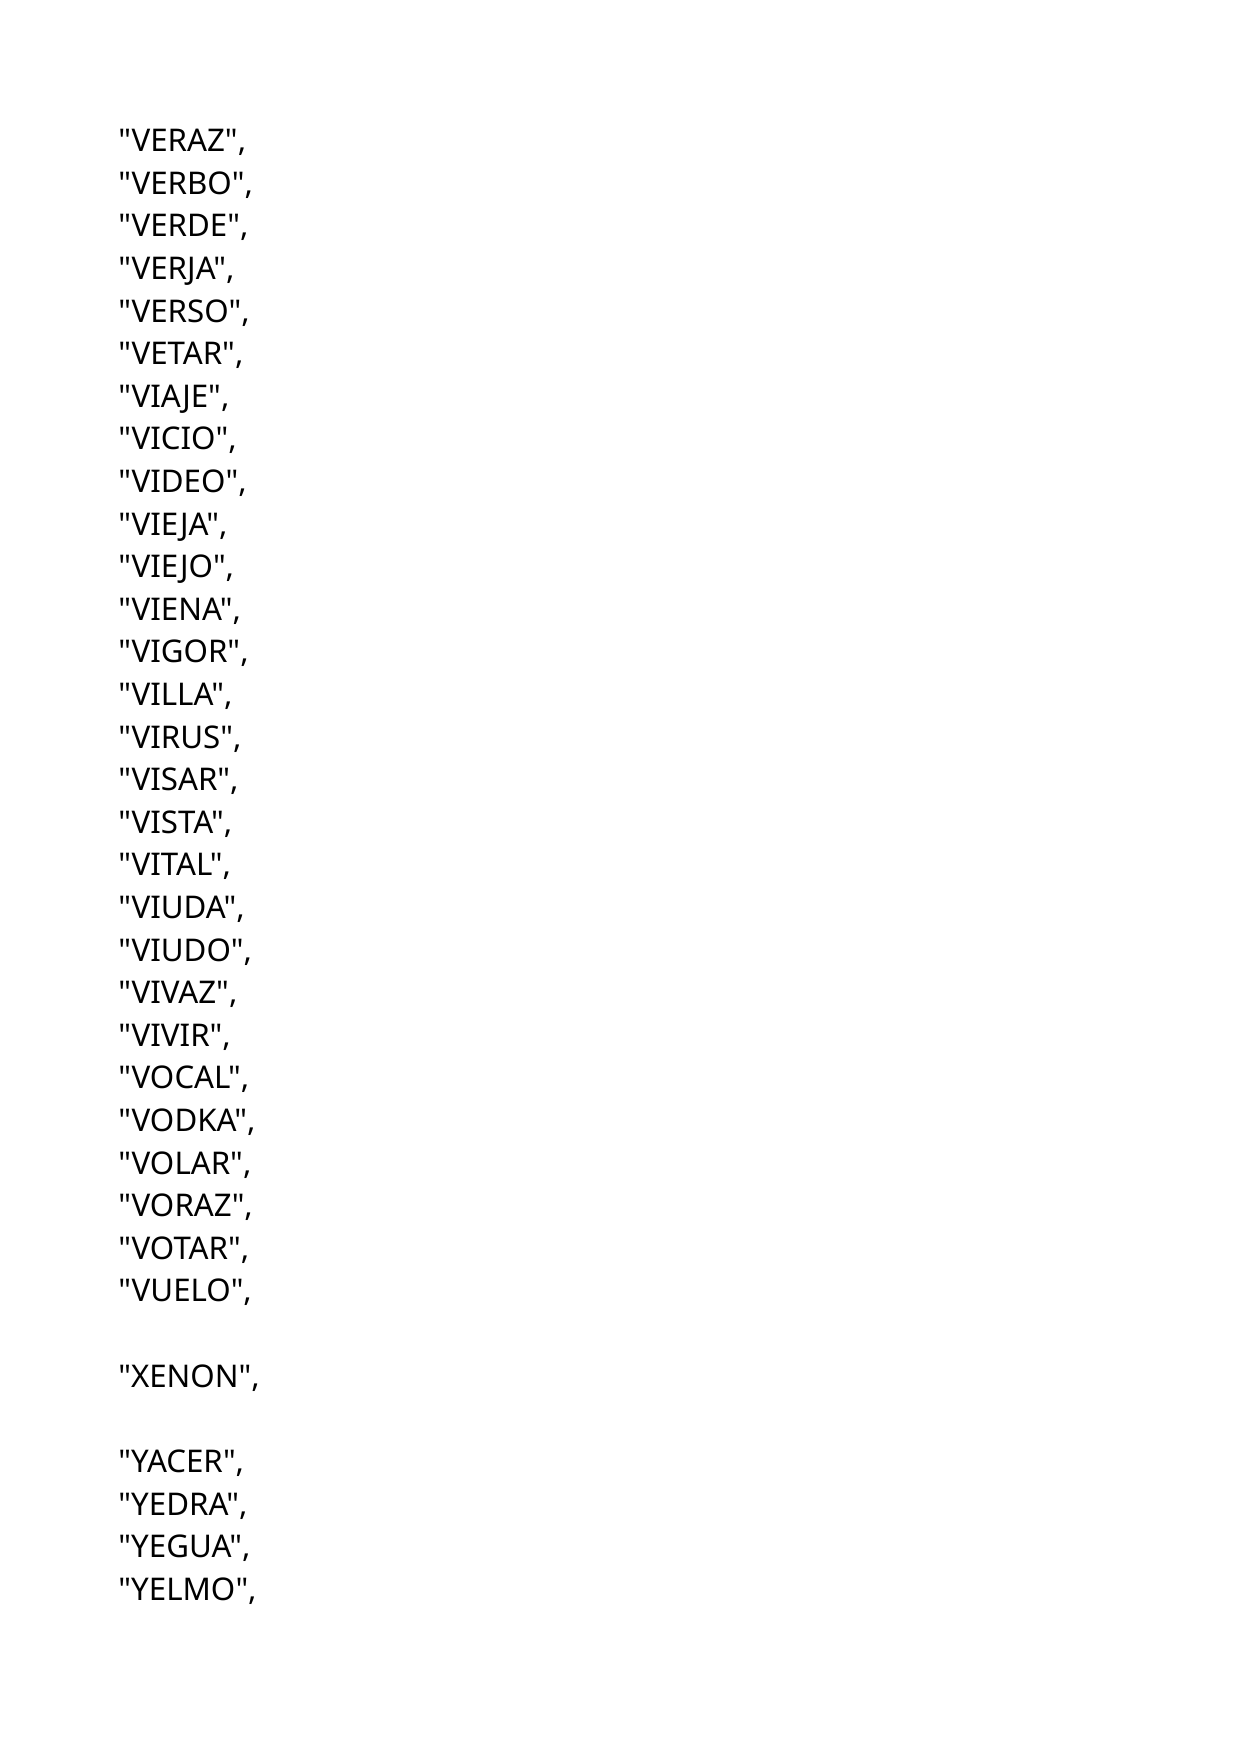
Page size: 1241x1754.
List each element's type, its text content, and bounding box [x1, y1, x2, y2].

text "VIUDO", [118, 928, 1122, 970]
text "YEGUA", [118, 1524, 1122, 1567]
text "VUELO", [118, 1268, 1122, 1311]
text "VIAJE", [118, 374, 1122, 416]
text "VOCAL", [118, 1055, 1122, 1098]
text "VISTA", [118, 800, 1122, 842]
text "VIDEO", [118, 459, 1122, 502]
text "VILLA", [118, 672, 1122, 714]
text "XENON", [118, 1354, 1122, 1396]
text "VIEJA", [118, 502, 1122, 544]
text "VITAL", [118, 842, 1122, 885]
text "VIRUS", [118, 714, 1122, 757]
text "VIEJO", [118, 544, 1122, 587]
text "VIUDA", [118, 885, 1122, 928]
text "VODKA", [118, 1098, 1122, 1141]
text "VETAR", [118, 331, 1122, 374]
text "VERSO", [118, 288, 1122, 331]
text "VERAZ", [118, 118, 1122, 161]
text "VOTAR", [118, 1226, 1122, 1268]
text "VERJA", [118, 246, 1122, 288]
text "VORAZ", [118, 1183, 1122, 1226]
text "VIENA", [118, 587, 1122, 629]
text "YELMO", [118, 1567, 1122, 1609]
text "VISAR", [118, 757, 1122, 800]
text "VERDE", [118, 203, 1122, 246]
text "VIVIR", [118, 1013, 1122, 1055]
text "VERBO", [118, 161, 1122, 203]
text "YEDRA", [118, 1481, 1122, 1524]
text "VIGOR", [118, 629, 1122, 672]
text "VIVAZ", [118, 970, 1122, 1013]
text "YACER", [118, 1439, 1122, 1481]
text "VOLAR", [118, 1141, 1122, 1183]
text "VICIO", [118, 416, 1122, 459]
